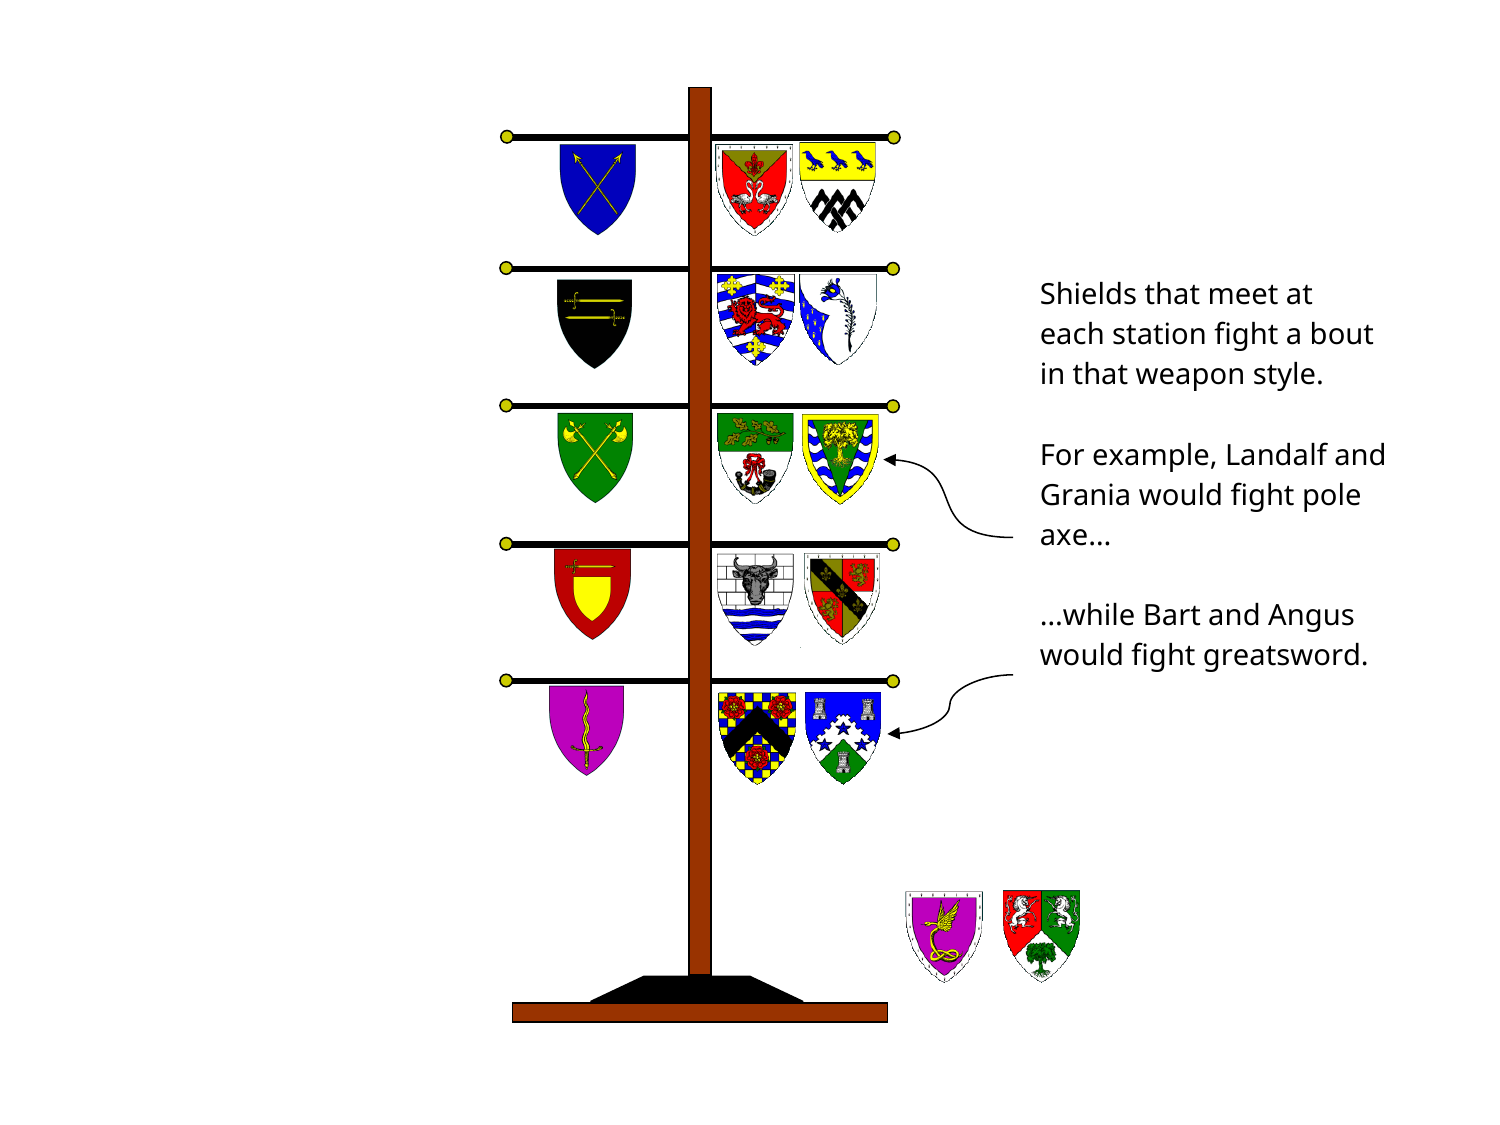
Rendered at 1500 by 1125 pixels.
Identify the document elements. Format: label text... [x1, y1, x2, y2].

picture [999, 887, 1084, 986]
picture [548, 684, 625, 777]
text_box [499, 674, 513, 687]
text_box Shields that meet at each station fight a bout in that weapon style. For example, Landalf and Grania would fight pole axe… …while Bart and Angus would fight greatsword. [1024, 262, 1413, 680]
text_box [499, 537, 513, 551]
picture [713, 272, 880, 372]
picture [711, 409, 884, 510]
text_box [886, 675, 900, 688]
text_box [887, 131, 901, 144]
text_box [886, 538, 900, 551]
picture [899, 885, 988, 988]
text_box [500, 130, 514, 144]
picture [712, 141, 882, 241]
text_box [886, 399, 900, 413]
text_box [886, 262, 900, 276]
text_box [590, 87, 804, 1002]
text_box [499, 261, 513, 275]
picture [556, 143, 638, 236]
picture [556, 277, 633, 371]
text_box [512, 1003, 888, 1022]
picture [553, 547, 632, 641]
picture [712, 549, 884, 651]
picture [556, 411, 634, 505]
picture [712, 687, 886, 788]
text_box [499, 399, 513, 412]
